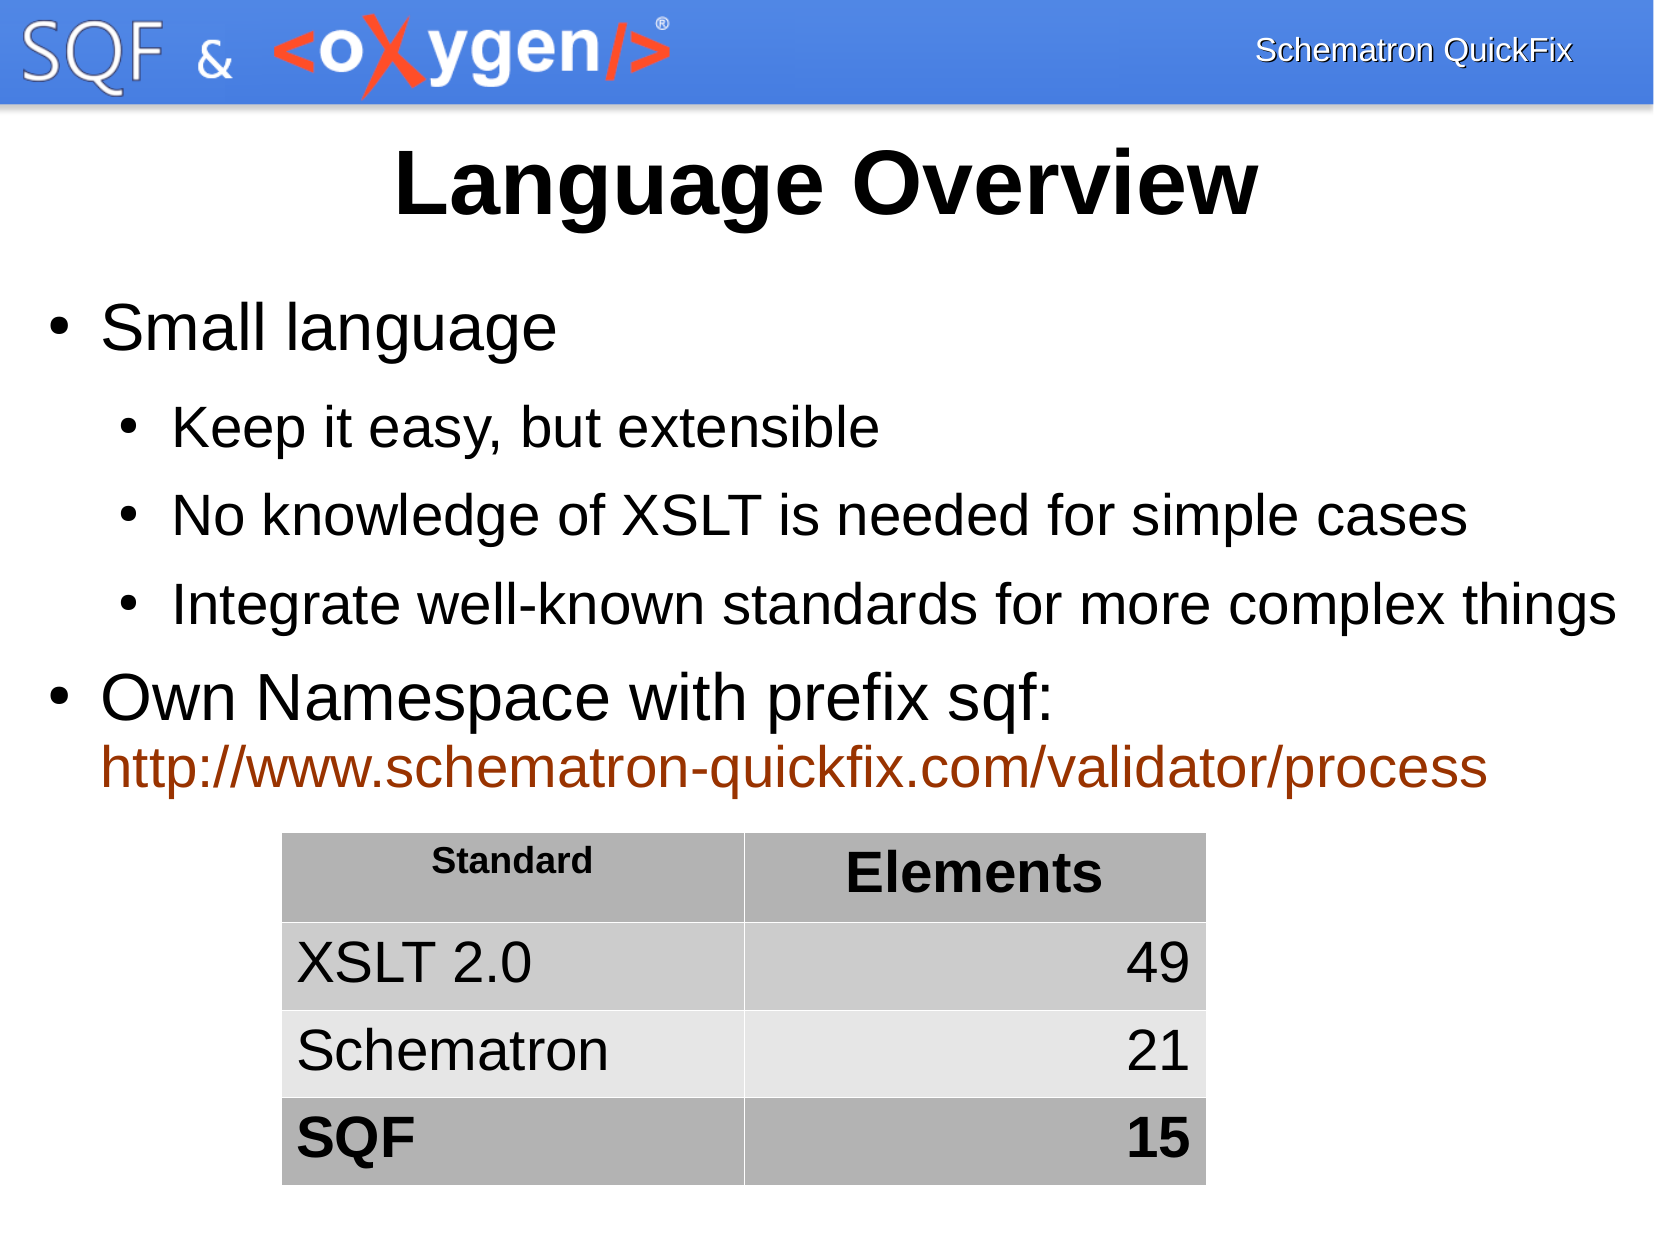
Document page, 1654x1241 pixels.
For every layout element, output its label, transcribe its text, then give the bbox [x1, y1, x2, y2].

list Small language Keep it easy, but extensible No knowledge of XSLT is needed for simple cases Integrate well-known standards for more complex things Own Namespace with prefix sqf: http://www.schematron-quickfix.com/validator/process [29, 290, 1625, 1086]
table_cell 15 [745, 1098, 1206, 1185]
table_cell Schematron [282, 1011, 744, 1097]
picture [0, 0, 1654, 118]
table_cell XSLT 2.0 [282, 923, 744, 1010]
table_cell SQF [282, 1098, 744, 1185]
table_cell 21 [745, 1011, 1206, 1097]
table_header Standard [282, 833, 744, 922]
table_header Elements [745, 833, 1206, 922]
table_cell 49 [745, 923, 1206, 1010]
title Language Overview [82, 78, 1571, 287]
